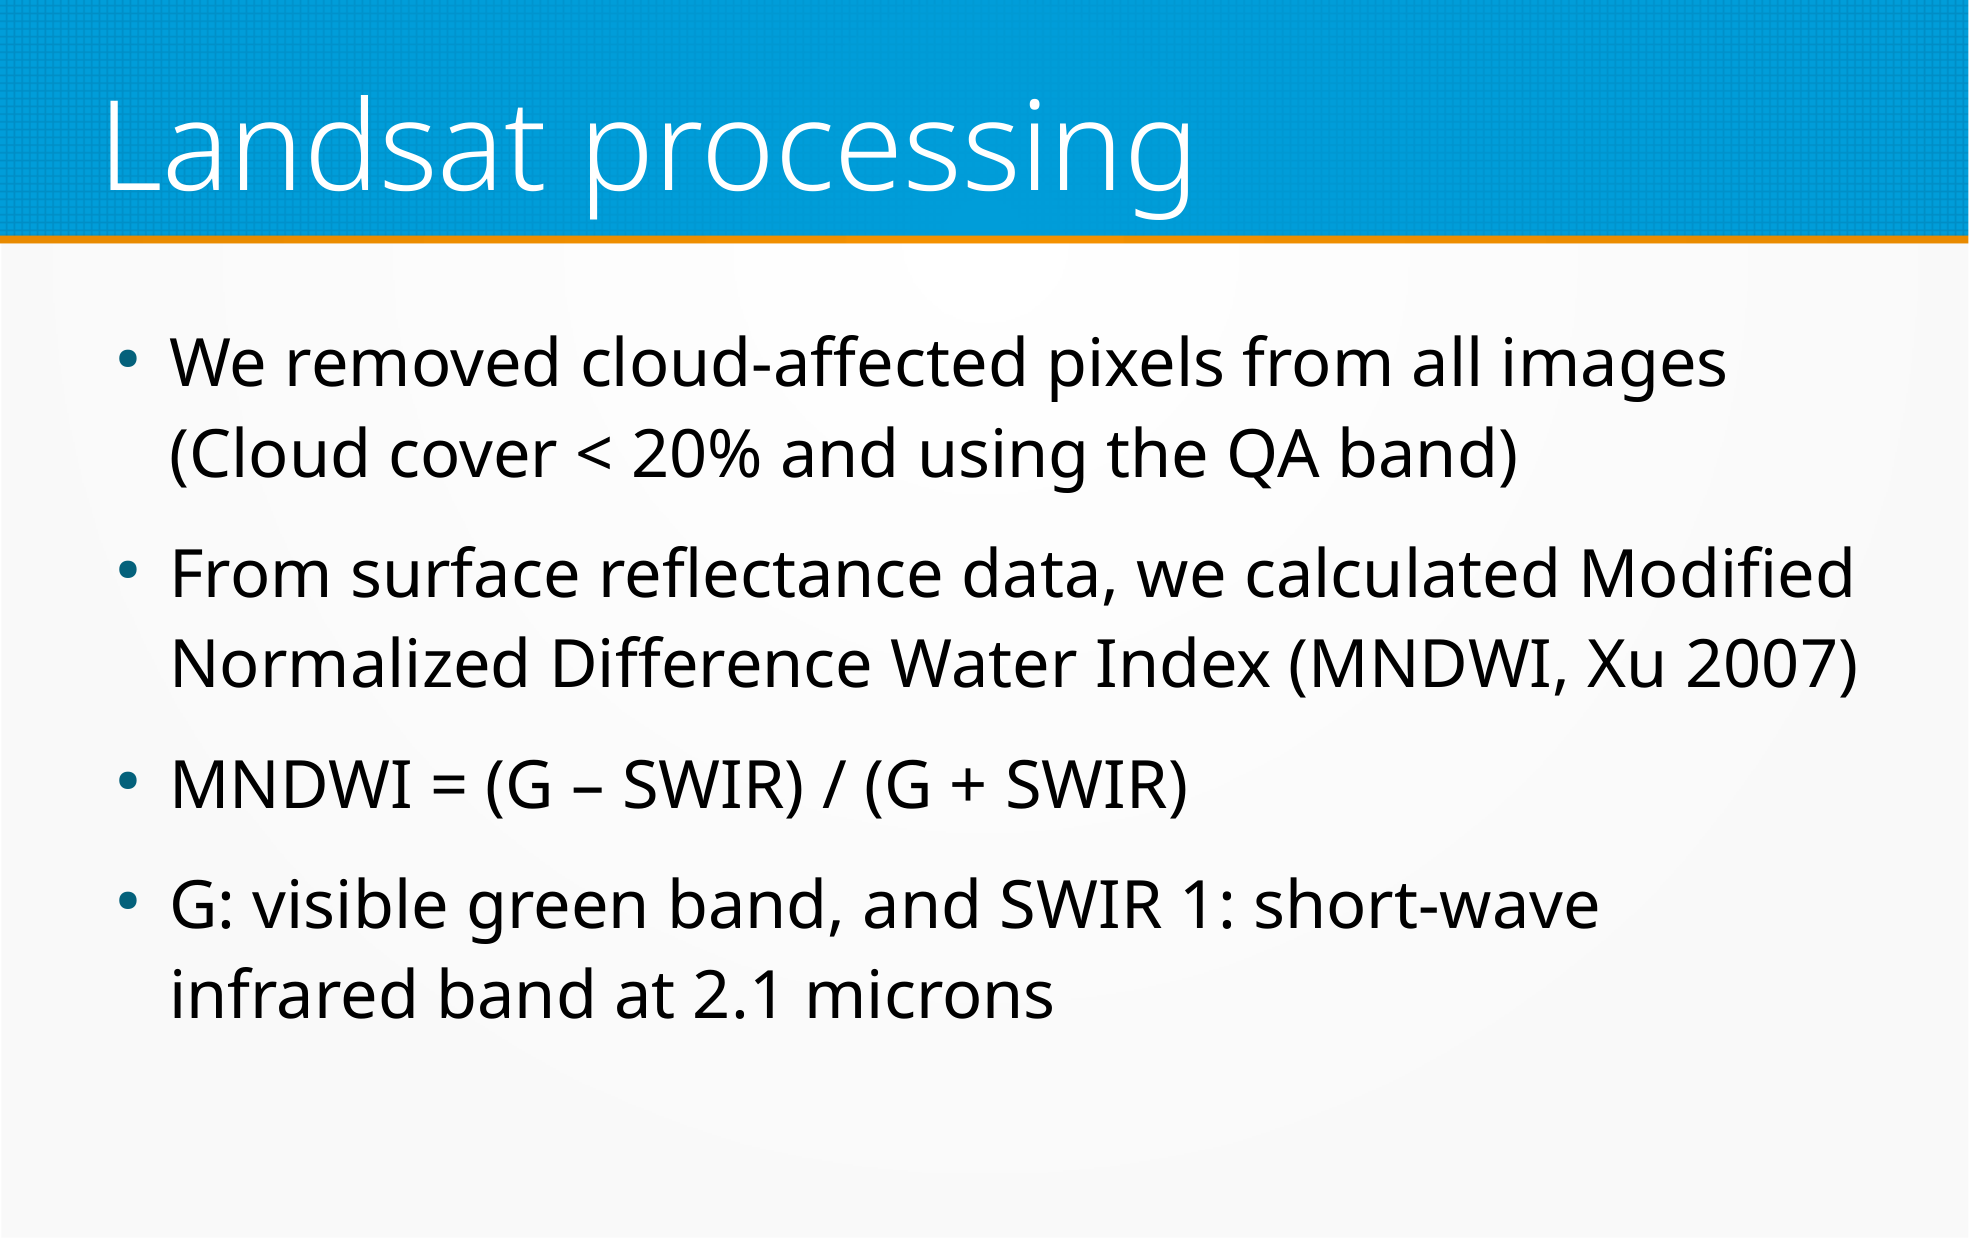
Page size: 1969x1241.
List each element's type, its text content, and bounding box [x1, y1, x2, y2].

title Landsat processing [98, 19, 1870, 227]
picture [0, 236, 1969, 1241]
list We removed cloud-affected pixels from all images (Cloud cover < 20% and using the QA band) From surface reflectance data, we calculated Modified Normalized Difference Water Index (MNDWI, Xu 2007) MNDWI = (G – SWIR) / (G + SWIR) G: visible green band, and SWIR 1: short-wave infrared band at 2.1 microns [98, 315, 1861, 1081]
